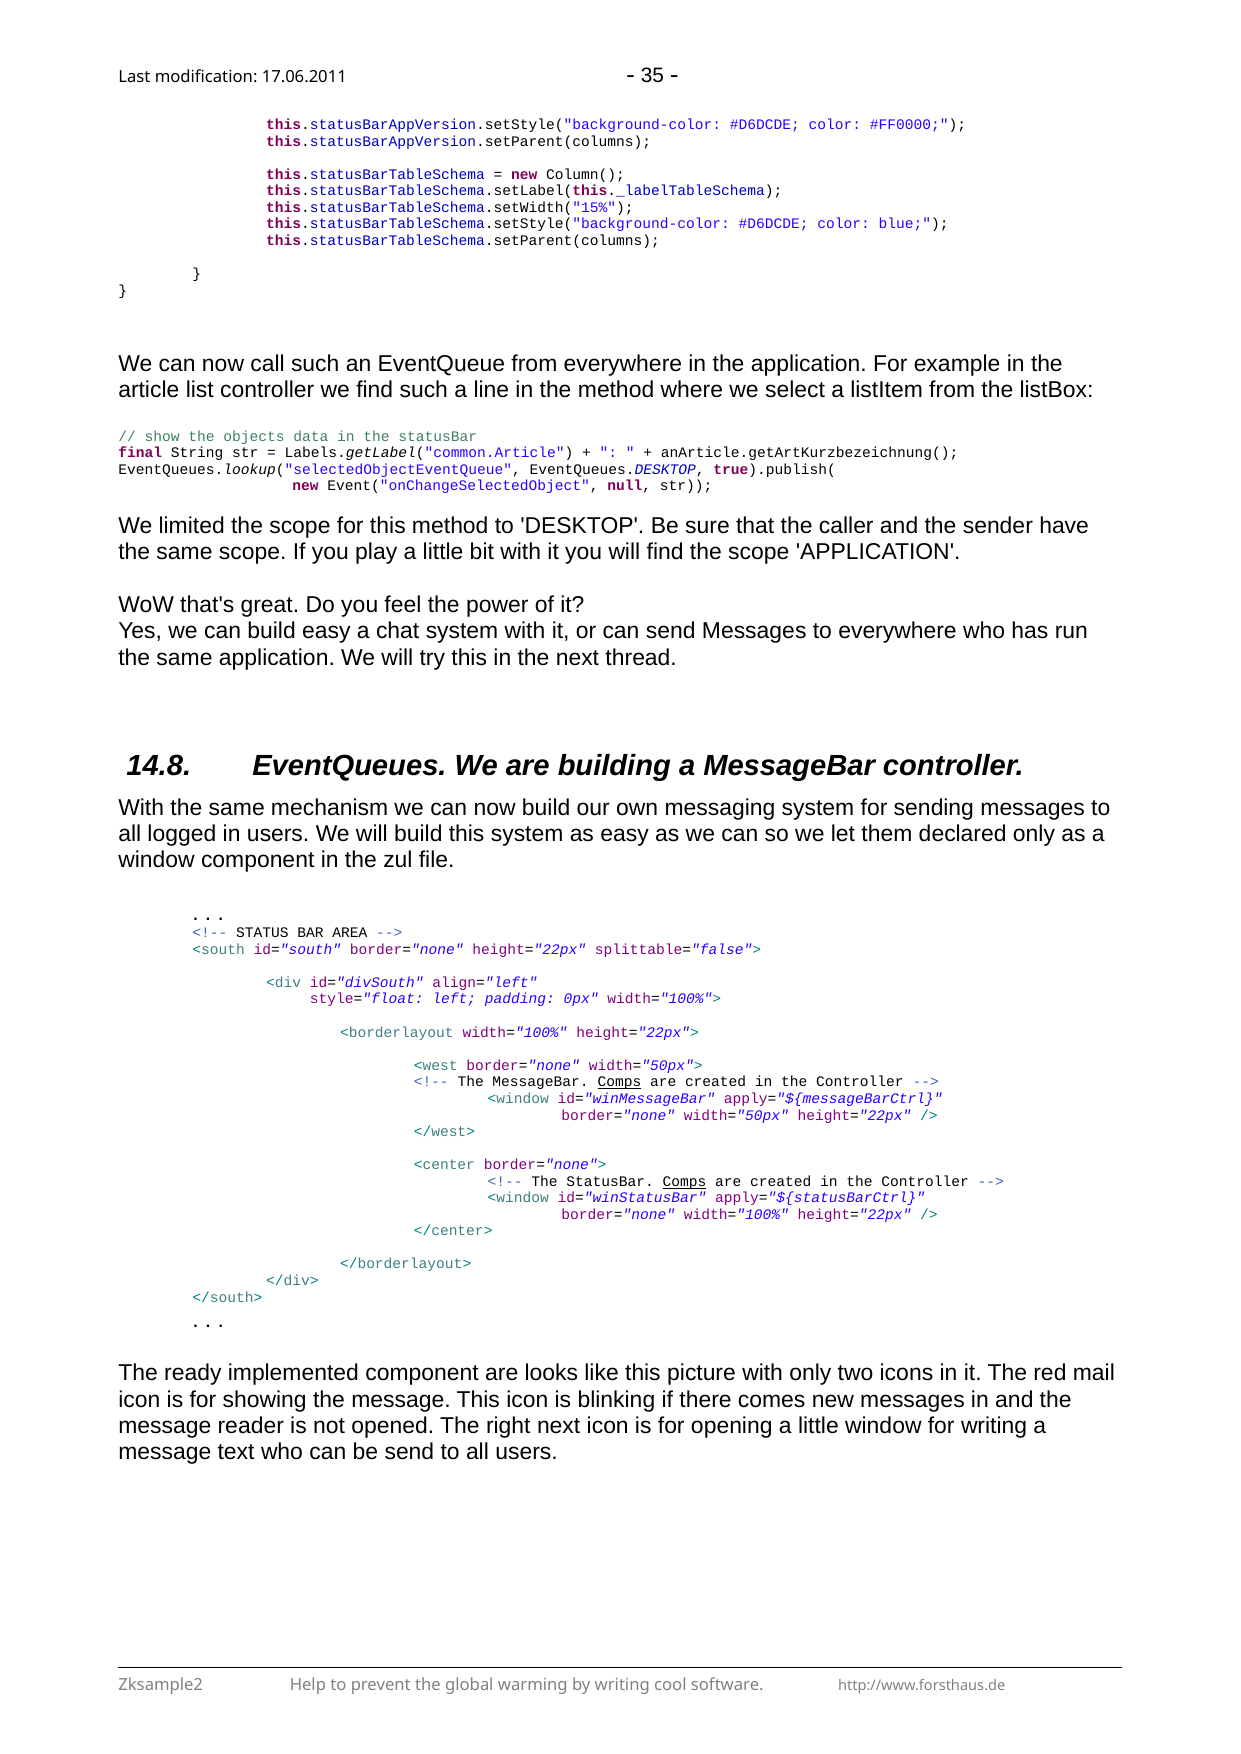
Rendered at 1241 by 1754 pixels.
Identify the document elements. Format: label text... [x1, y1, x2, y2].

text <window id="winMessageBar" apply="${messageBarCtrl}" [118, 1091, 1122, 1108]
text . . . [118, 1306, 1122, 1333]
text } [118, 283, 1122, 299]
text We limited the scope for this method to 'DESKTOP'. Be sure that the caller and the sender have the same scope. If you play a little bit with it you will find the scope 'APPLICATION'. [118, 512, 1122, 564]
text EventQueues.lookup("selectedObjectEventQueue", EventQueues.DESKTOP, true).publish( [118, 462, 1122, 478]
text <borderlayout width="100%" height="22px"> [118, 1025, 1122, 1041]
text this.statusBarTableSchema.setLabel(this._labelTableSchema); [118, 183, 1122, 200]
text border="none" width="100%" height="22px" /> [118, 1207, 1122, 1224]
text </south> [118, 1290, 1122, 1306]
text With the same mechanism we can now build our own messaging system for sending messages to all logged in users. We will build this system as easy as we can so we let them declared only as a window component in the zul file. [118, 794, 1122, 873]
text new Event("onChangeSelectedObject", null, str)); [118, 478, 1122, 495]
subtitle EventQueues. We are building a MessageBar controller. [118, 748, 1122, 781]
text this.statusBarAppVersion.setStyle("background-color: #D6DCDE; color: #FF0000;"); [118, 117, 1122, 134]
text </borderlayout> [118, 1257, 1122, 1273]
text this.statusBarTableSchema = new Column(); [118, 167, 1122, 183]
text // show the objects data in the statusBar [118, 429, 1122, 445]
text <!-- The MessageBar. Comps are created in the Controller --> [118, 1074, 1122, 1091]
text <window id="winStatusBar" apply="${statusBarCtrl}" [118, 1191, 1122, 1207]
text We can now call such an EventQueue from everywhere in the application. For example in the article list controller we find such a line in the method where we select a listItem from the listBox: [118, 350, 1122, 402]
text </div> [118, 1273, 1122, 1290]
text <!-- The StatusBar. Comps are created in the Controller --> [118, 1174, 1122, 1191]
text <!-- STATUS BAR AREA --> [118, 926, 1122, 942]
text this.statusBarAppVersion.setParent(columns); [118, 134, 1122, 150]
text WoW that's great. Do you feel the power of it? [118, 591, 1122, 617]
text </west> [118, 1124, 1122, 1141]
text <west border="none" width="50px"> [118, 1058, 1122, 1074]
text final String str = Labels.getLabel("common.Article") + ": " + anArticle.getArtKurzbezeichnung(); [118, 445, 1122, 462]
text . . . [118, 899, 1122, 926]
text <south id="south" border="none" height="22px" splittable="false"> [118, 942, 1122, 959]
text } [118, 266, 1122, 283]
text <div id="divSouth" align="left" [118, 975, 1122, 992]
text this.statusBarTableSchema.setParent(columns); [118, 233, 1122, 250]
text Yes, we can build easy a chat system with it, or can send Messages to everywhere who has run the same application. We will try this in the next thread. [118, 617, 1122, 670]
text </center> [118, 1224, 1122, 1240]
text this.statusBarTableSchema.setWidth("15%"); [118, 200, 1122, 217]
text The ready implemented component are looks like this picture with only two icons in it. The red mail icon is for showing the message. This icon is blinking if there comes new messages in and the message reader is not opened. The right next icon is for opening a little window for writing a message text who can be send to all users. [118, 1359, 1122, 1464]
text <center border="none"> [118, 1157, 1122, 1174]
text style="float: left; padding: 0px" width="100%"> [118, 992, 1122, 1008]
text this.statusBarTableSchema.setStyle("background-color: #D6DCDE; color: blue;"); [118, 217, 1122, 233]
text border="none" width="50px" height="22px" /> [118, 1108, 1122, 1124]
